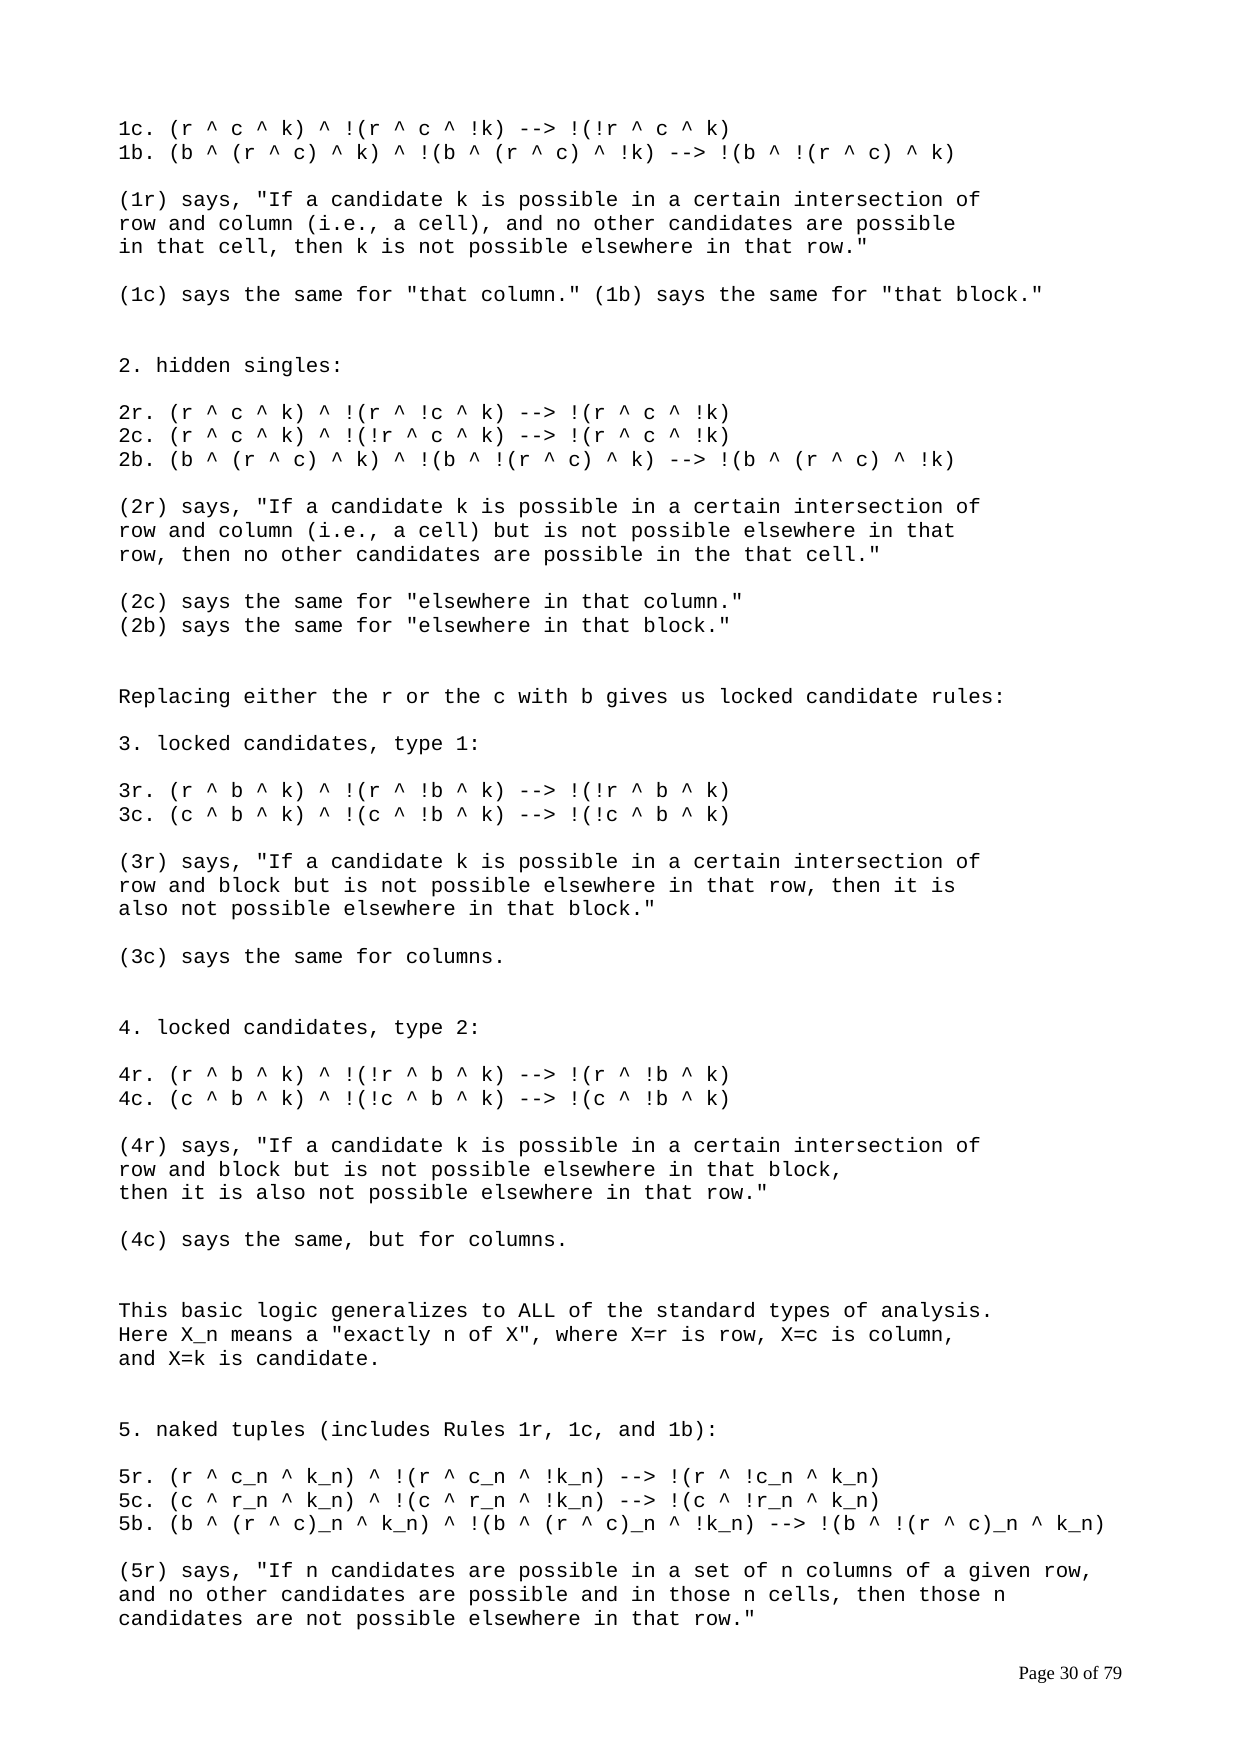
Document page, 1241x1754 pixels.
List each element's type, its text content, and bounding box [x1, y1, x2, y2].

text (3r) says, "If a candidate k is possible in a certain intersection of [118, 851, 1122, 875]
text (2b) says the same for "elsewhere in that block." [118, 615, 1122, 638]
text 2b. (b ^ (r ^ c) ^ k) ^ !(b ^ !(r ^ c) ^ k) --> !(b ^ (r ^ c) ^ !k) [118, 449, 1122, 473]
text row, then no other candidates are possible in the that cell." [118, 544, 1122, 567]
text row and block but is not possible elsewhere in that row, then it is [118, 875, 1122, 898]
text (2r) says, "If a candidate k is possible in a certain intersection of [118, 496, 1122, 520]
text (4r) says, "If a candidate k is possible in a certain intersection of [118, 1135, 1122, 1158]
text and no other candidates are possible and in those n cells, then those n [118, 1584, 1122, 1608]
text (3c) says the same for columns. [118, 946, 1122, 969]
text 5. naked tuples (includes Rules 1r, 1c, and 1b): [118, 1419, 1122, 1442]
text and X=k is candidate. [118, 1348, 1122, 1371]
text then it is also not possible elsewhere in that row." [118, 1182, 1122, 1206]
text 3c. (c ^ b ^ k) ^ !(c ^ !b ^ k) --> !(!c ^ b ^ k) [118, 804, 1122, 827]
text in that cell, then k is not possible elsewhere in that row." [118, 236, 1122, 260]
text (2c) says the same for "elsewhere in that column." [118, 591, 1122, 615]
text (1c) says the same for "that column." (1b) says the same for "that block." [118, 284, 1122, 307]
text This basic logic generalizes to ALL of the standard types of analysis. [118, 1300, 1122, 1324]
text 1b. (b ^ (r ^ c) ^ k) ^ !(b ^ (r ^ c) ^ !k) --> !(b ^ !(r ^ c) ^ k) [118, 142, 1122, 165]
text 5b. (b ^ (r ^ c)_n ^ k_n) ^ !(b ^ (r ^ c)_n ^ !k_n) --> !(b ^ !(r ^ c)_n ^ k_n) [118, 1513, 1122, 1537]
text row and column (i.e., a cell) but is not possible elsewhere in that [118, 520, 1122, 544]
text 4. locked candidates, type 2: [118, 1017, 1122, 1040]
text (4c) says the same, but for columns. [118, 1229, 1122, 1253]
text 2c. (r ^ c ^ k) ^ !(!r ^ c ^ k) --> !(r ^ c ^ !k) [118, 426, 1122, 449]
text candidates are not possible elsewhere in that row." [118, 1608, 1122, 1631]
text 2. hidden singles: [118, 354, 1122, 378]
text 1c. (r ^ c ^ k) ^ !(r ^ c ^ !k) --> !(!r ^ c ^ k) [118, 118, 1122, 142]
text row and column (i.e., a cell), and no other candidates are possible [118, 213, 1122, 236]
text 3. locked candidates, type 1: [118, 733, 1122, 757]
text also not possible elsewhere in that block." [118, 898, 1122, 922]
text 4c. (c ^ b ^ k) ^ !(!c ^ b ^ k) --> !(c ^ !b ^ k) [118, 1088, 1122, 1111]
text Here X_n means a "exactly n of X", where X=r is row, X=c is column, [118, 1324, 1122, 1348]
text 4r. (r ^ b ^ k) ^ !(!r ^ b ^ k) --> !(r ^ !b ^ k) [118, 1064, 1122, 1088]
text Replacing either the r or the c with b gives us locked candidate rules: [118, 686, 1122, 709]
text row and block but is not possible elsewhere in that block, [118, 1158, 1122, 1182]
text 5c. (c ^ r_n ^ k_n) ^ !(c ^ r_n ^ !k_n) --> !(c ^ !r_n ^ k_n) [118, 1489, 1122, 1513]
text 3r. (r ^ b ^ k) ^ !(r ^ !b ^ k) --> !(!r ^ b ^ k) [118, 780, 1122, 804]
text 2r. (r ^ c ^ k) ^ !(r ^ !c ^ k) --> !(r ^ c ^ !k) [118, 402, 1122, 426]
text (5r) says, "If n candidates are possible in a set of n columns of a given row, [118, 1561, 1122, 1584]
text 5r. (r ^ c_n ^ k_n) ^ !(r ^ c_n ^ !k_n) --> !(r ^ !c_n ^ k_n) [118, 1466, 1122, 1489]
text (1r) says, "If a candidate k is possible in a certain intersection of [118, 189, 1122, 213]
